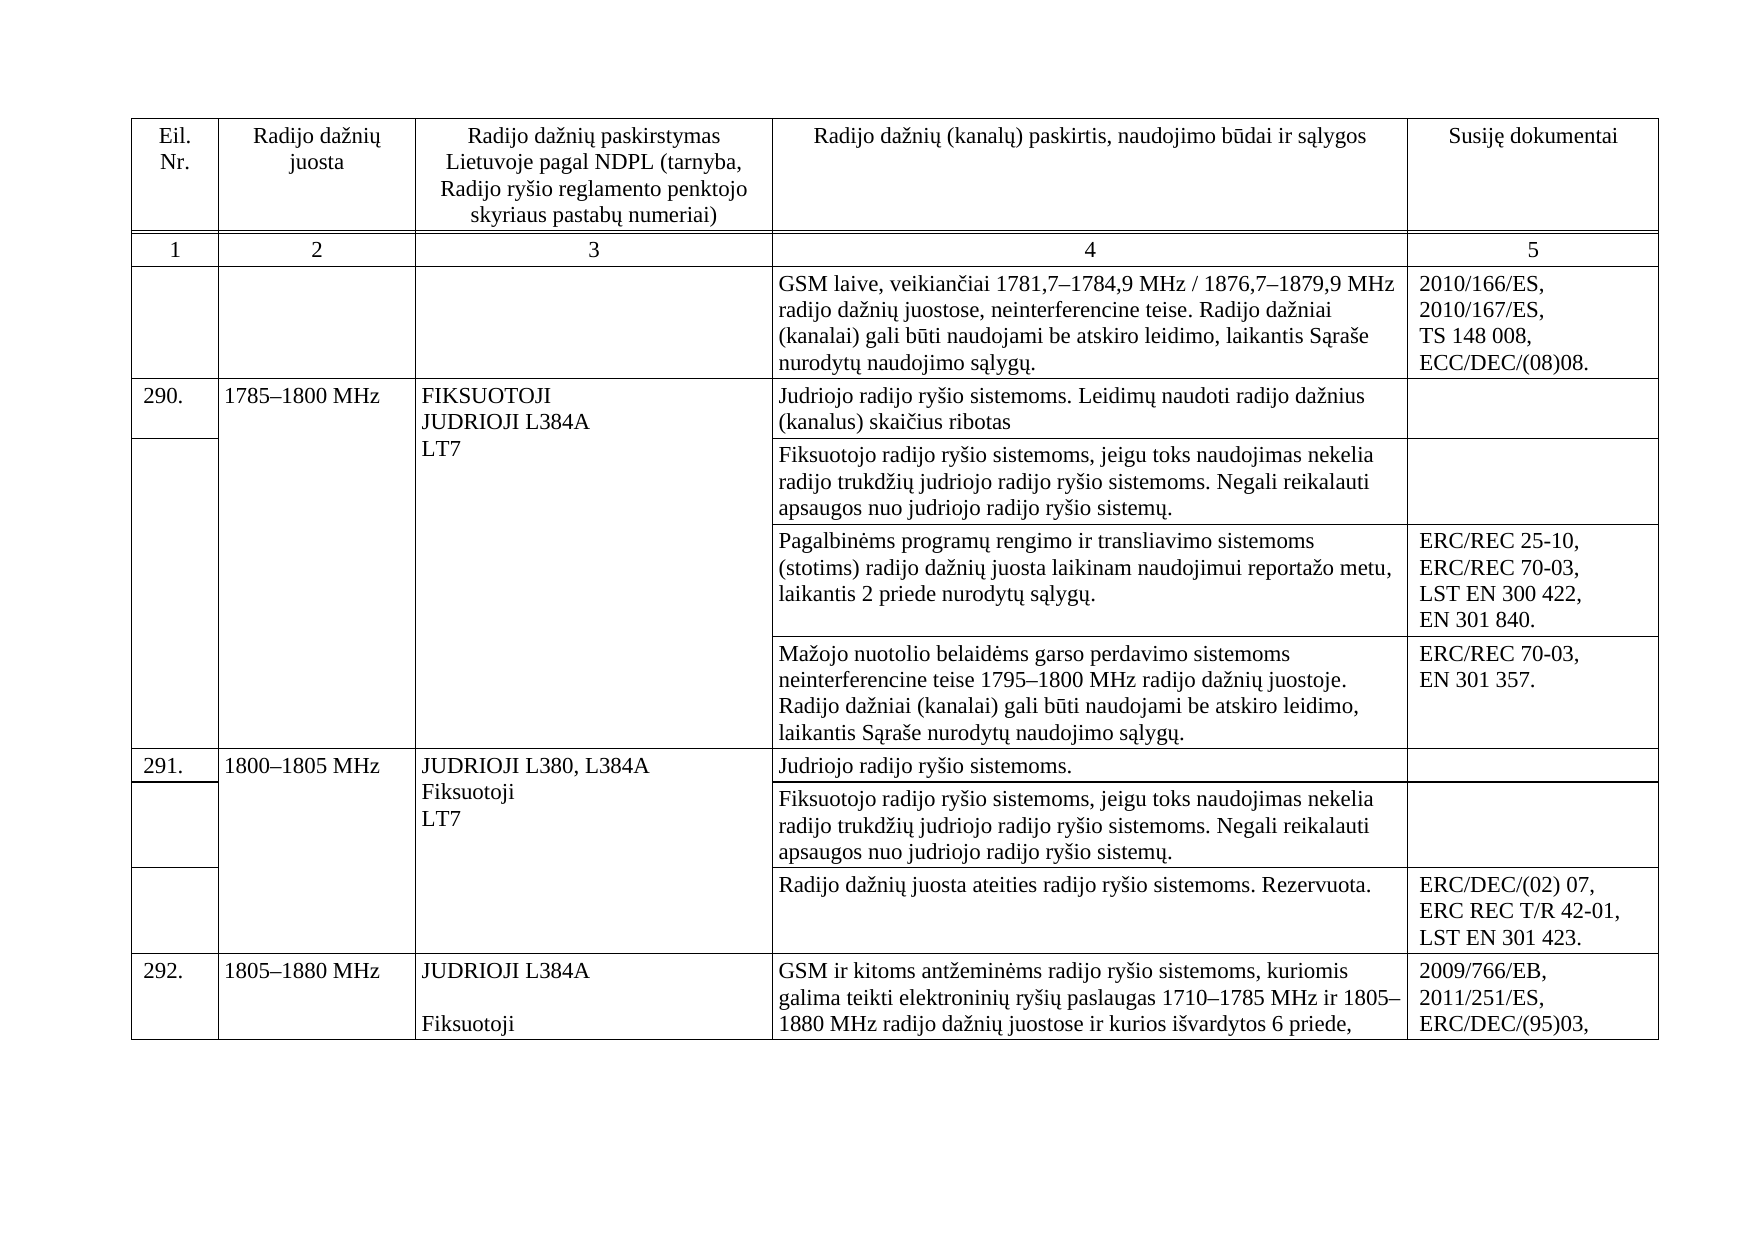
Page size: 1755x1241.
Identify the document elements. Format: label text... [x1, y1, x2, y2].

table_cell 3 [416, 234, 772, 266]
table_cell Fiksuotojo radijo ryšio sistemoms, jeigu toks naudojimas nekelia radijo trukdžių judriojo radijo ryšio sistemoms. Negali reikalauti apsaugos nuo judriojo radijo ryšio sistemų. [773, 783, 1407, 867]
table_cell GSM laive, veikiančiai 1781,7–1784,9 MHz / 1876,7–1879,9 MHz radijo dažnių juostose, neinterferencine teise. Radijo dažniai (kanalai) gali būti naudojami be atskiro leidimo, laikantis Sąraše nurodytų naudojimo sąlygų. [773, 267, 1407, 378]
table_cell 2 [219, 234, 415, 266]
table_cell [132, 868, 218, 953]
table_cell [132, 783, 218, 867]
table_cell JUDRIOJI L380, L384A Fiksuotoji LT7 [416, 749, 772, 953]
table_cell Radijo dažnių juosta ateities radijo ryšio sistemoms. Rezervuota. [773, 868, 1407, 953]
table_cell 1785–1800 MHz [219, 379, 415, 748]
table_cell ERC/DEC/(02) 07, ERC REC T/R 42-01, LST EN 301 423. [1408, 868, 1658, 953]
table_cell 1800–1805 MHz [219, 749, 415, 953]
table_cell 290. [132, 379, 218, 438]
table_cell FIKSUOTOJI JUDRIOJI L384A LT7 [416, 379, 772, 748]
table_header Radijo dažnių paskirstymas Lietuvoje pagal NDPL (tarnyba, Radijo ryšio reglamento penktojo skyriaus pastabų numeriai) [416, 119, 772, 230]
table_cell GSM ir kitoms antžeminėms radijo ryšio sistemoms, kuriomis galima teikti elektroninių ryšių paslaugas 1710–1785 MHz ir 1805–1880 MHz radijo dažnių juostose ir kurios išvardytos 6 priede, [773, 954, 1407, 1039]
table_cell 2010/166/ES, 2010/167/ES, TS 148 008, ECC/DEC/(08)08. [1408, 267, 1658, 378]
table_cell [132, 267, 218, 378]
table_cell [1408, 439, 1658, 523]
table_cell 292. [132, 954, 218, 1039]
table_cell [1408, 783, 1658, 867]
table_header Radijo dažnių (kanalų) paskirtis, naudojimo būdai ir sąlygos [773, 119, 1407, 230]
table_cell 1805–1880 MHz [219, 954, 415, 1039]
table_header Radijo dažnių juosta [219, 119, 415, 230]
table_header Eil. Nr. [132, 119, 218, 230]
table_cell [1408, 749, 1658, 781]
table_cell [132, 439, 218, 748]
table_header Susiję dokumentai [1408, 119, 1658, 230]
table_cell Pagalbinėms programų rengimo ir transliavimo sistemoms (stotims) radijo dažnių juosta laikinam naudojimui reportažo metu, laikantis 2 priede nurodytų sąlygų. [773, 525, 1407, 636]
table_cell [219, 267, 415, 378]
table_cell Judriojo radijo ryšio sistemoms. Leidimų naudoti radijo dažnius (kanalus) skaičius ribotas [773, 379, 1407, 438]
table_cell 1 [132, 234, 218, 266]
table_cell 5 [1408, 234, 1658, 266]
table_cell Judriojo radijo ryšio sistemoms. [773, 749, 1407, 781]
table_cell 4 [773, 234, 1407, 266]
table_cell [1408, 379, 1658, 438]
table_cell ERC/REC 70-03, EN 301 357. [1408, 637, 1658, 748]
table_cell 2009/766/EB, 2011/251/ES, ERC/DEC/(95)03, [1408, 954, 1658, 1039]
table_cell [416, 267, 772, 378]
table_cell ERC/REC 25-10, ERC/REC 70-03, LST EN 300 422, EN 301 840. [1408, 525, 1658, 636]
table_cell Fiksuotojo radijo ryšio sistemoms, jeigu toks naudojimas nekelia radijo trukdžių judriojo radijo ryšio sistemoms. Negali reikalauti apsaugos nuo judriojo radijo ryšio sistemų. [773, 439, 1407, 523]
table_cell Mažojo nuotolio belaidėms garso perdavimo sistemoms neinterferencine teise 1795–1800 MHz radijo dažnių juostoje. Radijo dažniai (kanalai) gali būti naudojami be atskiro leidimo, laikantis Sąraše nurodytų naudojimo sąlygų. [773, 637, 1407, 748]
table_cell JUDRIOJI L384A Fiksuotoji [416, 954, 772, 1039]
table_cell 291. [132, 749, 218, 781]
